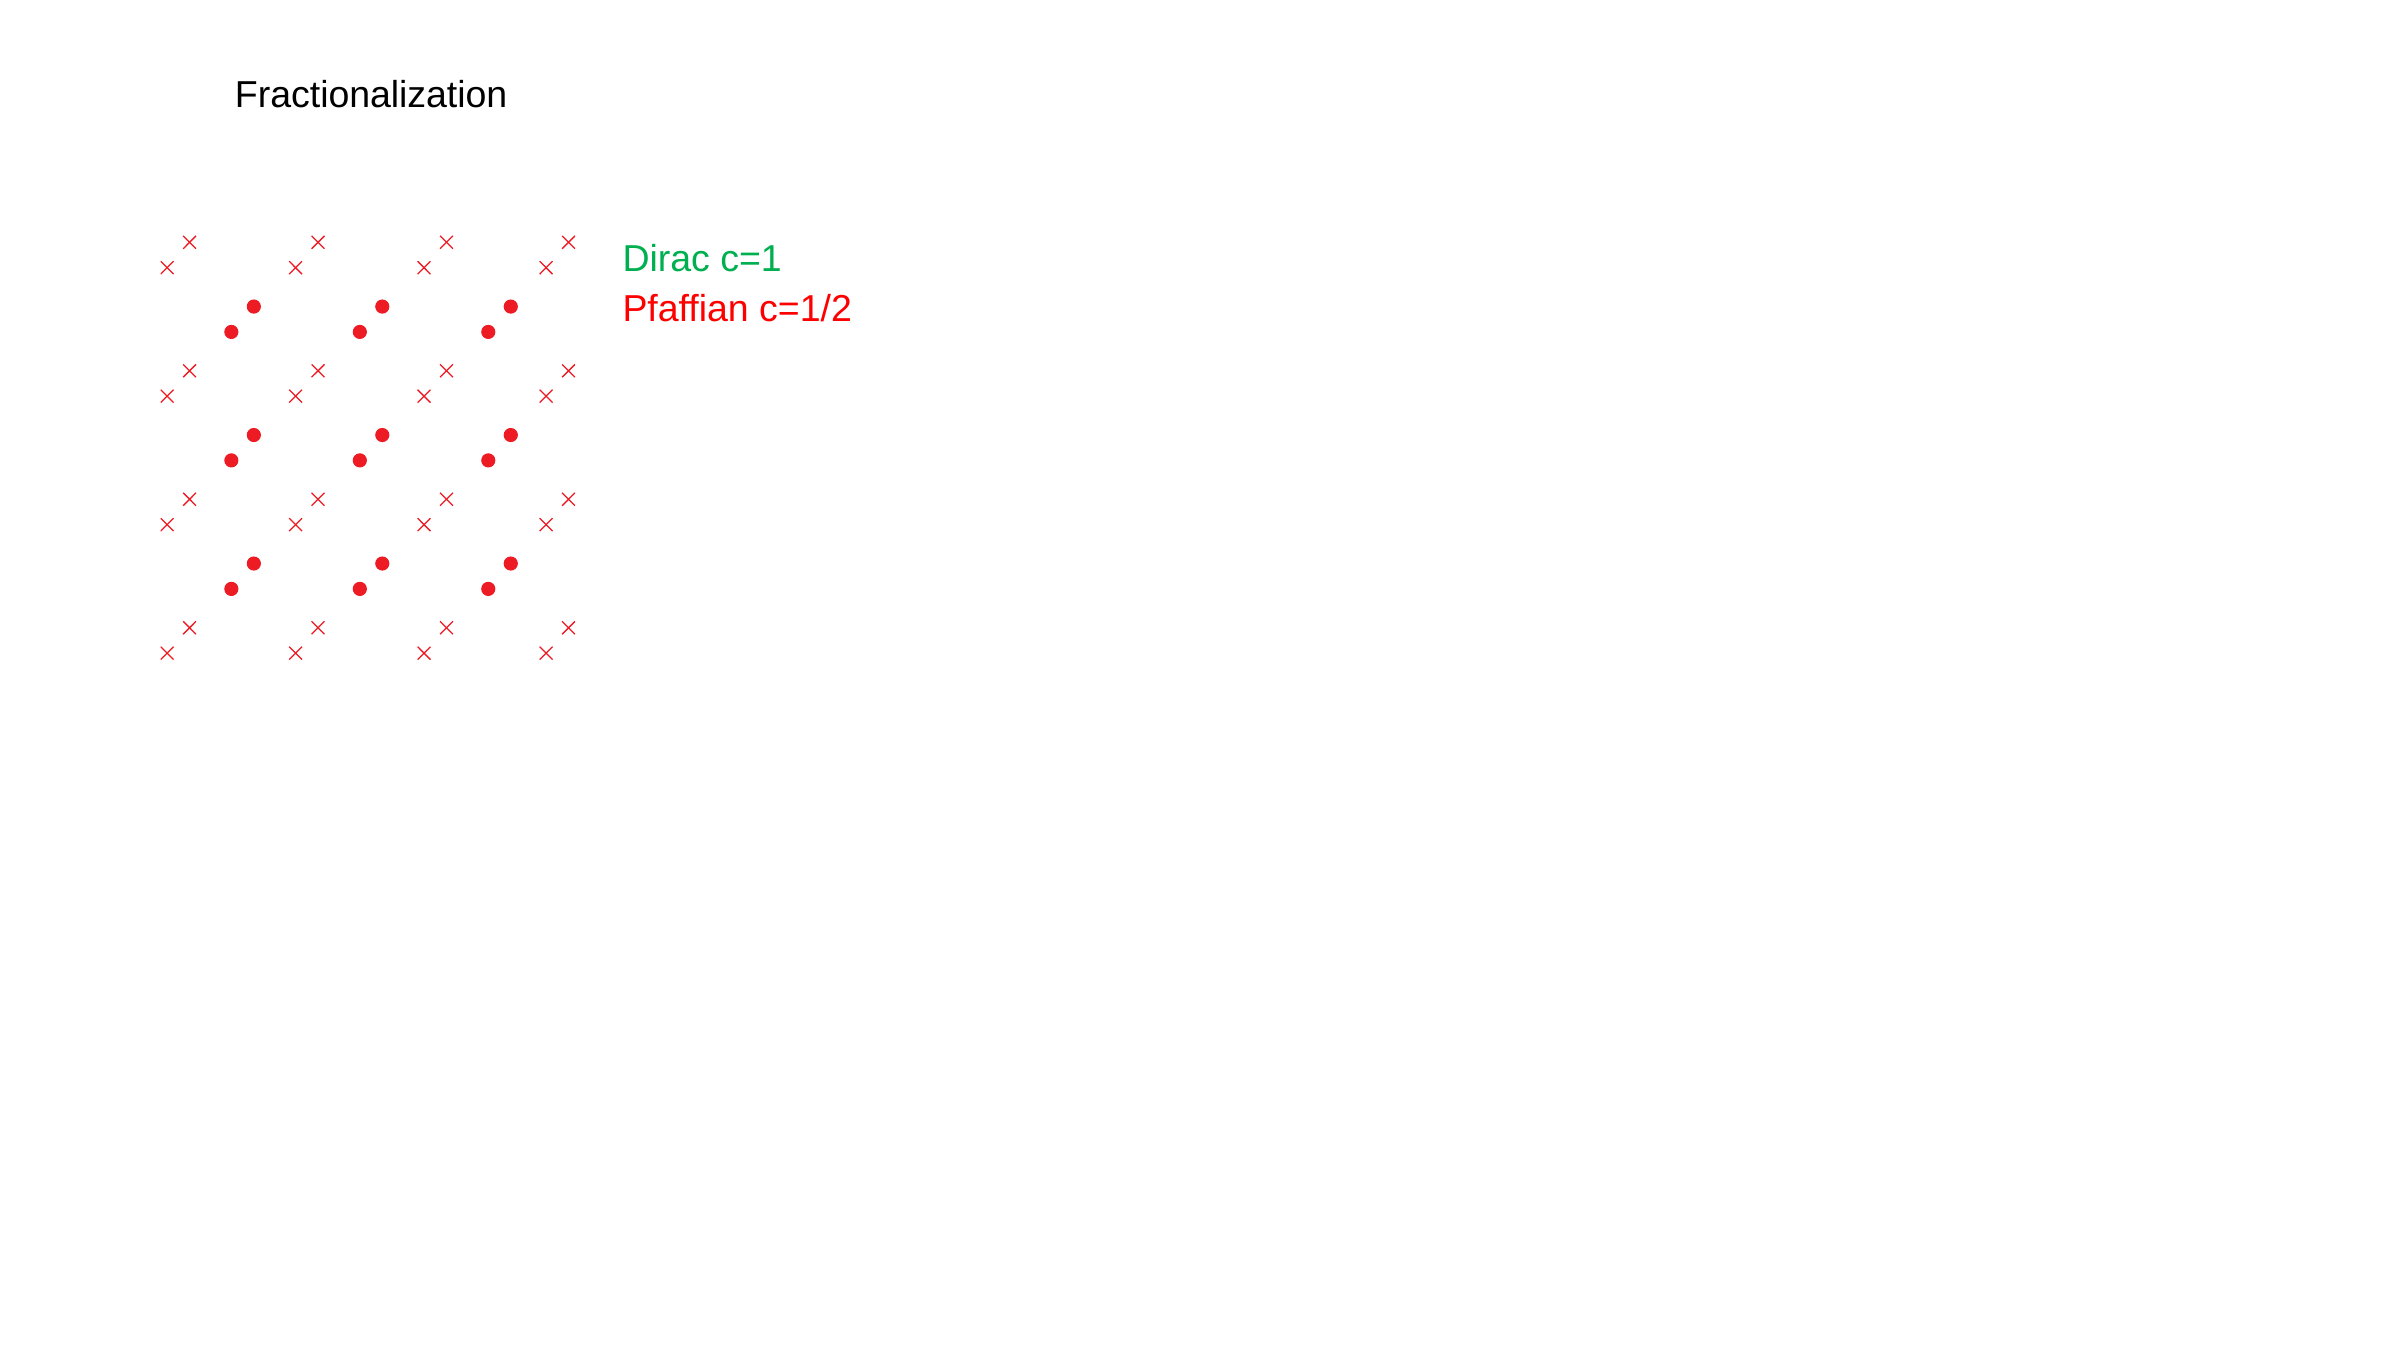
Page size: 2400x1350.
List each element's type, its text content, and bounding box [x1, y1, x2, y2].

text_box Dirac c=1 [608, 226, 846, 276]
text_box Fractionalization [220, 62, 523, 123]
text_box Pfaffian c=1/2 [607, 276, 867, 338]
picture [160, 234, 576, 660]
